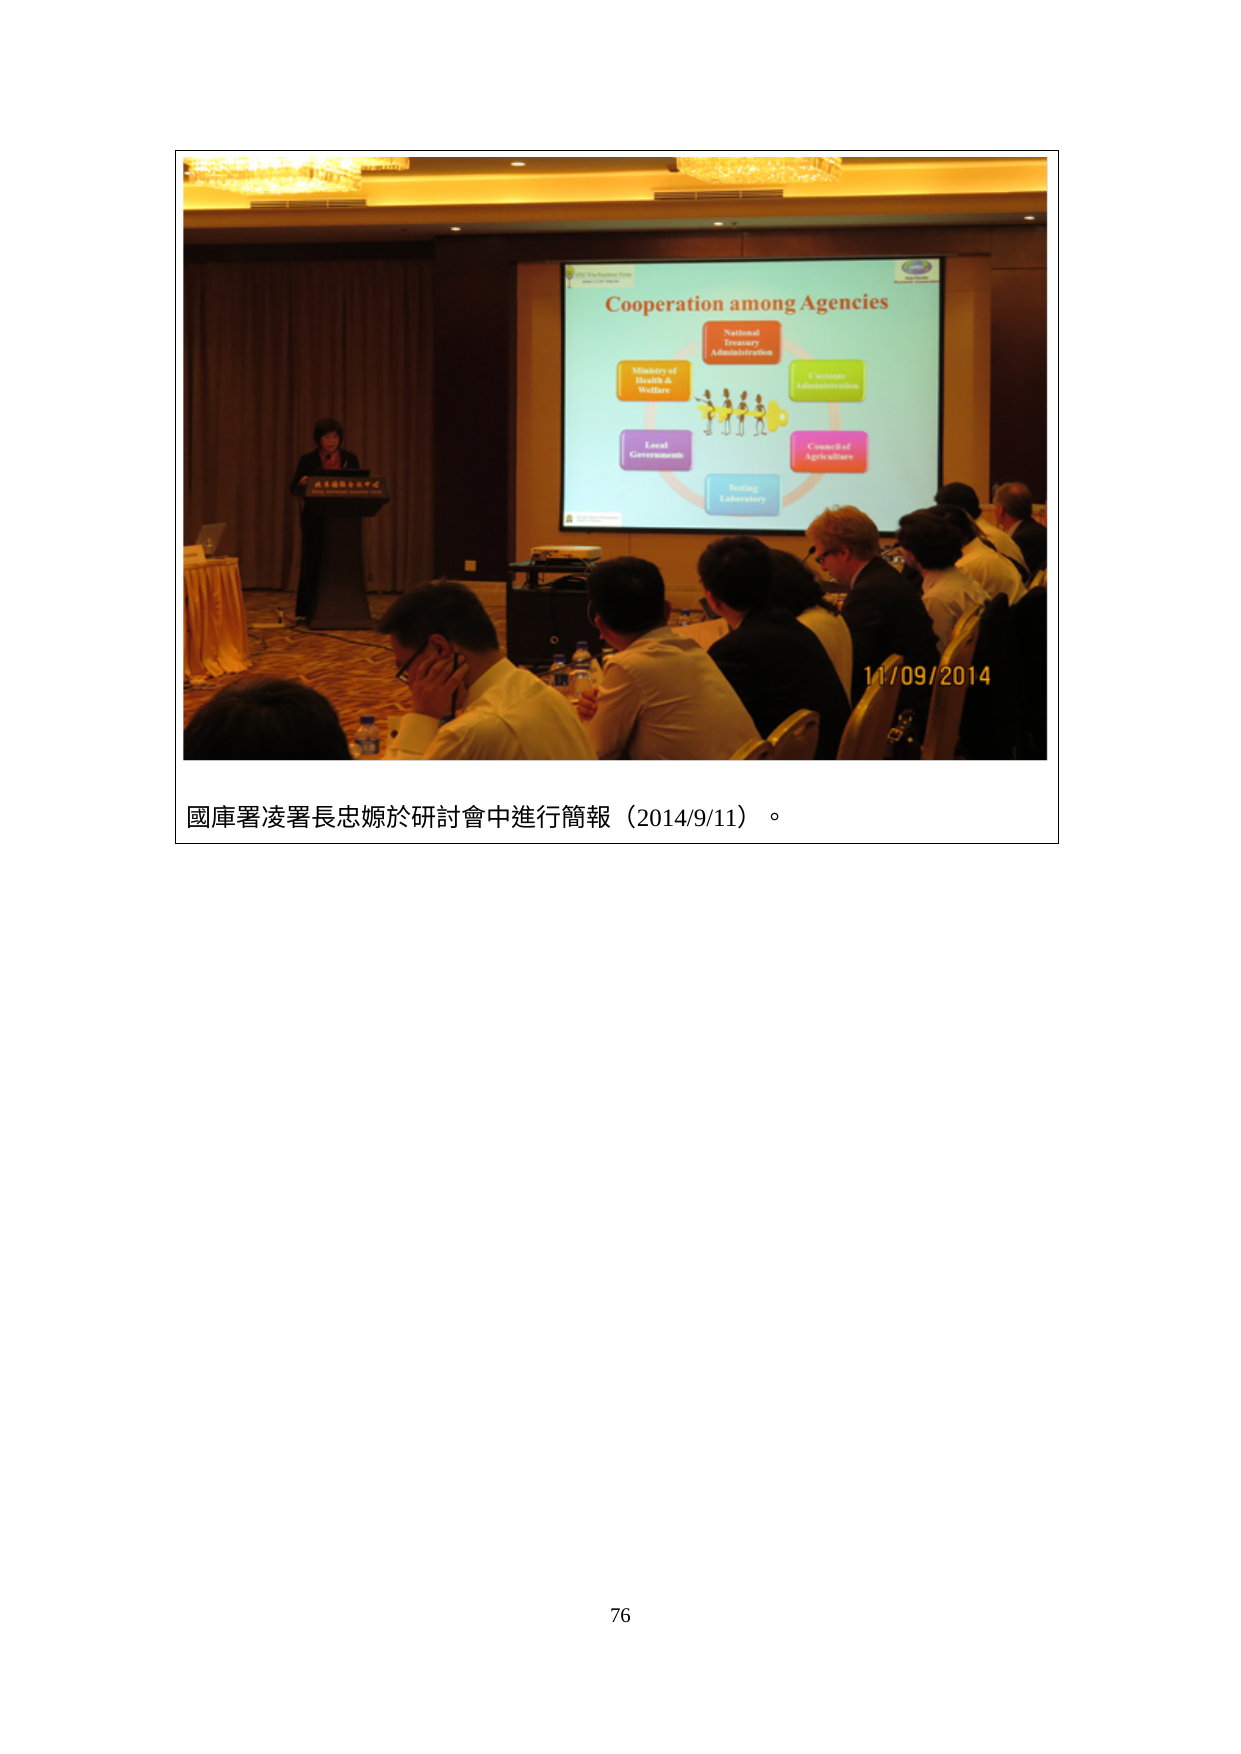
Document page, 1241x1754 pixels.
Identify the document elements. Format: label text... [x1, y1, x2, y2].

picture [183, 157, 1049, 762]
table_cell 國庫署凌署長忠嫄於研討會中進行簡報（2014/9/11）。 [176, 151, 1058, 843]
